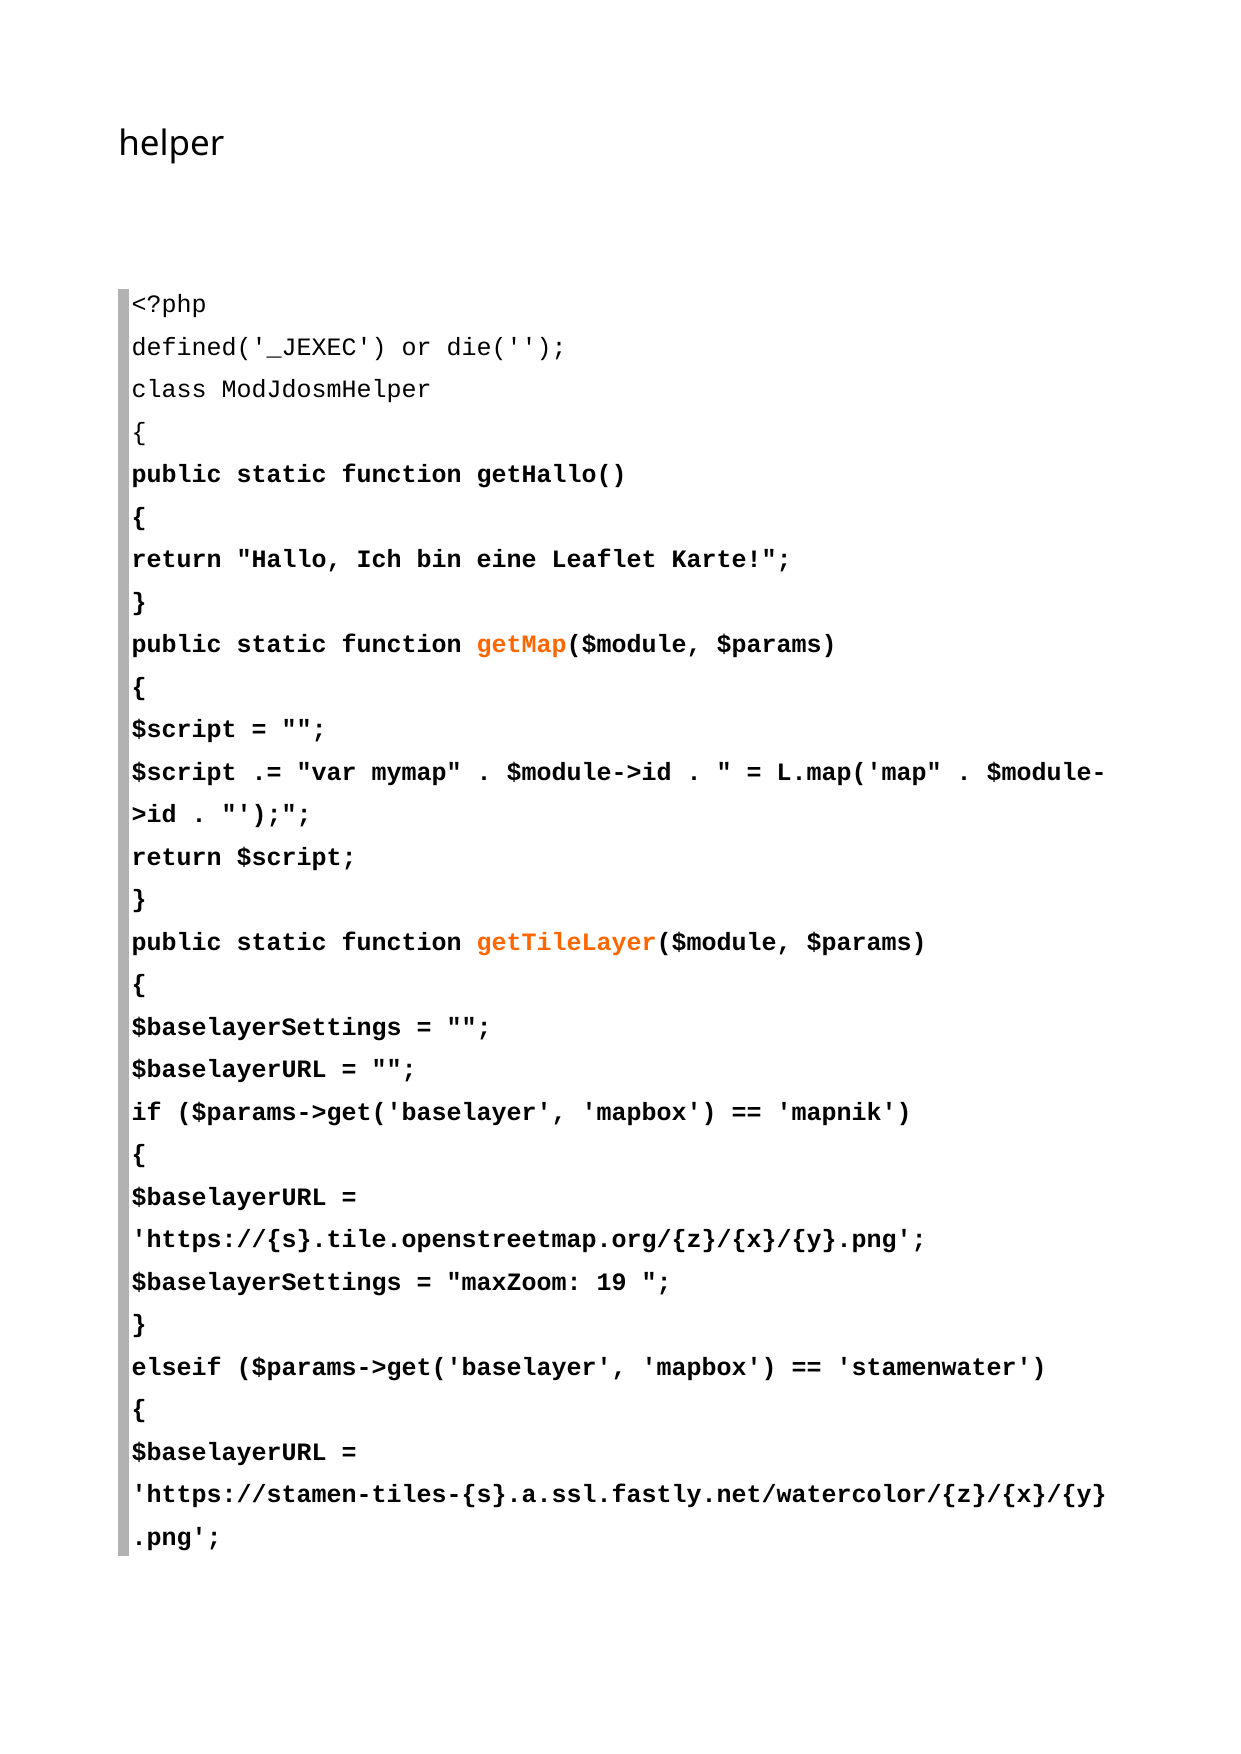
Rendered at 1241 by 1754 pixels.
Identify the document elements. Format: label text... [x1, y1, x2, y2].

text $baselayerSettings = ""; [129, 1012, 1122, 1043]
text } [129, 587, 1122, 618]
text } [129, 1309, 1122, 1340]
text { [129, 969, 1122, 1000]
text $baselayerURL = ""; [129, 1054, 1122, 1085]
text class ModJdosmHelper [129, 374, 1122, 405]
text public static function getMap($module, $params) [129, 629, 1122, 660]
subtitle helper [118, 118, 1122, 166]
text $baselayerURL = 'https://stamen-tiles-{s}.a.ssl.fastly.net/watercolor/{z}/{x}/{y}.png'; [129, 1437, 1122, 1556]
text { [129, 417, 1122, 448]
text { [129, 1394, 1122, 1425]
text $baselayerURL = 'https://{s}.tile.openstreetmap.org/{z}/{x}/{y}.png'; [129, 1182, 1122, 1255]
text { [129, 672, 1122, 703]
text elseif ($params->get('baselayer', 'mapbox') == 'stamenwater') [129, 1352, 1122, 1383]
text $script = ""; [129, 714, 1122, 745]
text <?php [129, 289, 1122, 320]
text if ($params->get('baselayer', 'mapbox') == 'mapnik') [129, 1097, 1122, 1128]
text return $script; [129, 842, 1122, 873]
text } [129, 884, 1122, 915]
text $baselayerSettings = "maxZoom: 19 "; [129, 1267, 1122, 1298]
text { [129, 502, 1122, 533]
text return "Hallo, Ich bin eine Leaflet Karte!"; [129, 544, 1122, 575]
text { [129, 1139, 1122, 1170]
text public static function getHallo() [129, 459, 1122, 490]
text defined('_JEXEC') or die(''); [129, 332, 1122, 363]
text $script .= "var mymap" . $module->id . " = L.map('map" . $module->id . "');"; [129, 757, 1122, 830]
text public static function getTileLayer($module, $params) [129, 927, 1122, 958]
